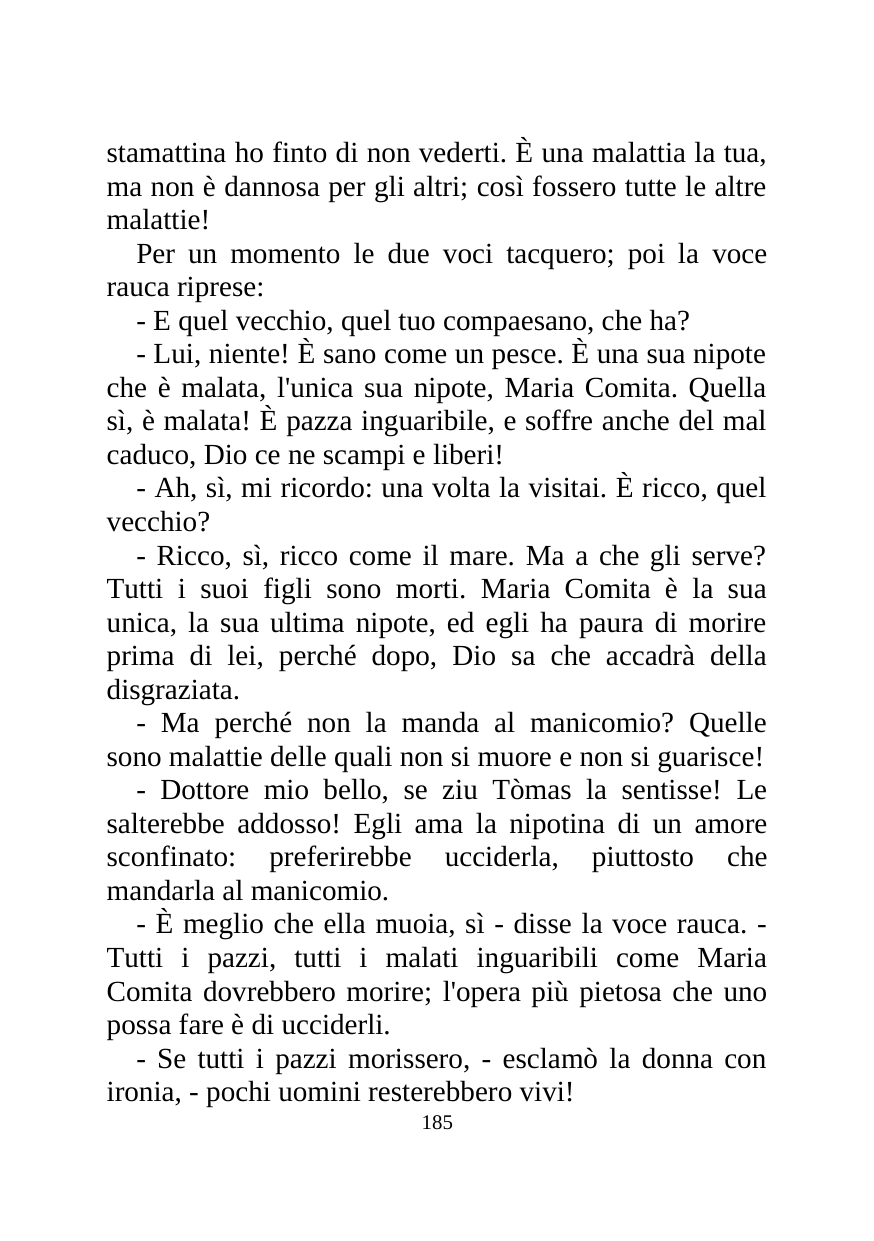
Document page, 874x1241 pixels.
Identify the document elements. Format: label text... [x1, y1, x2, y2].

text - Se tutti i pazzi morissero, - esclamò la donna con ironia, - pochi uomini resterebbero vivi! [106, 1041, 768, 1108]
text - Ma perché non la manda al manicomio? Quelle sono malattie delle quali non si muore e non si guarisce! [106, 705, 768, 772]
text - Ricco, sì, ricco come il mare. Ma a che gli serve? Tutti i suoi figli sono morti. Maria Comita è la sua unica, la sua ultima nipote, ed egli ha paura di morire prima di lei, perché dopo, Dio sa che accadrà della disgraziata. [106, 538, 768, 705]
text - Ah, sì, mi ricordo: una volta la visitai. È ricco, quel vecchio? [106, 471, 768, 538]
text stamattina ho finto di non vederti. È una malattia la tua, ma non è dannosa per gli altri; così fossero tutte le altre malattie! [106, 135, 768, 236]
text - È meglio che ella muoia, sì - disse la voce rauca. - Tutti i pazzi, tutti i malati inguaribili come Maria Comita dovrebbero morire; l'opera più pietosa che uno possa fare è di ucciderli. [106, 907, 768, 1041]
text - E quel vecchio, quel tuo compaesano, che ha? [106, 303, 768, 336]
text - Dottore mio bello, se ziu Tòmas la sentisse! Le salterebbe addosso! Egli ama la nipotina di un amore sconfinato: preferirebbe ucciderla, piuttosto che mandarla al manicomio. [106, 772, 768, 907]
text Per un momento le due voci tacquero; poi la voce rauca riprese: [106, 236, 768, 303]
text - Lui, niente! È sano come un pesce. È una sua nipote che è malata, l'unica sua nipote, Maria Comita. Quella sì, è malata! È pazza inguaribile, e soffre anche del mal caduco, Dio ce ne scampi e liberi! [106, 336, 768, 471]
